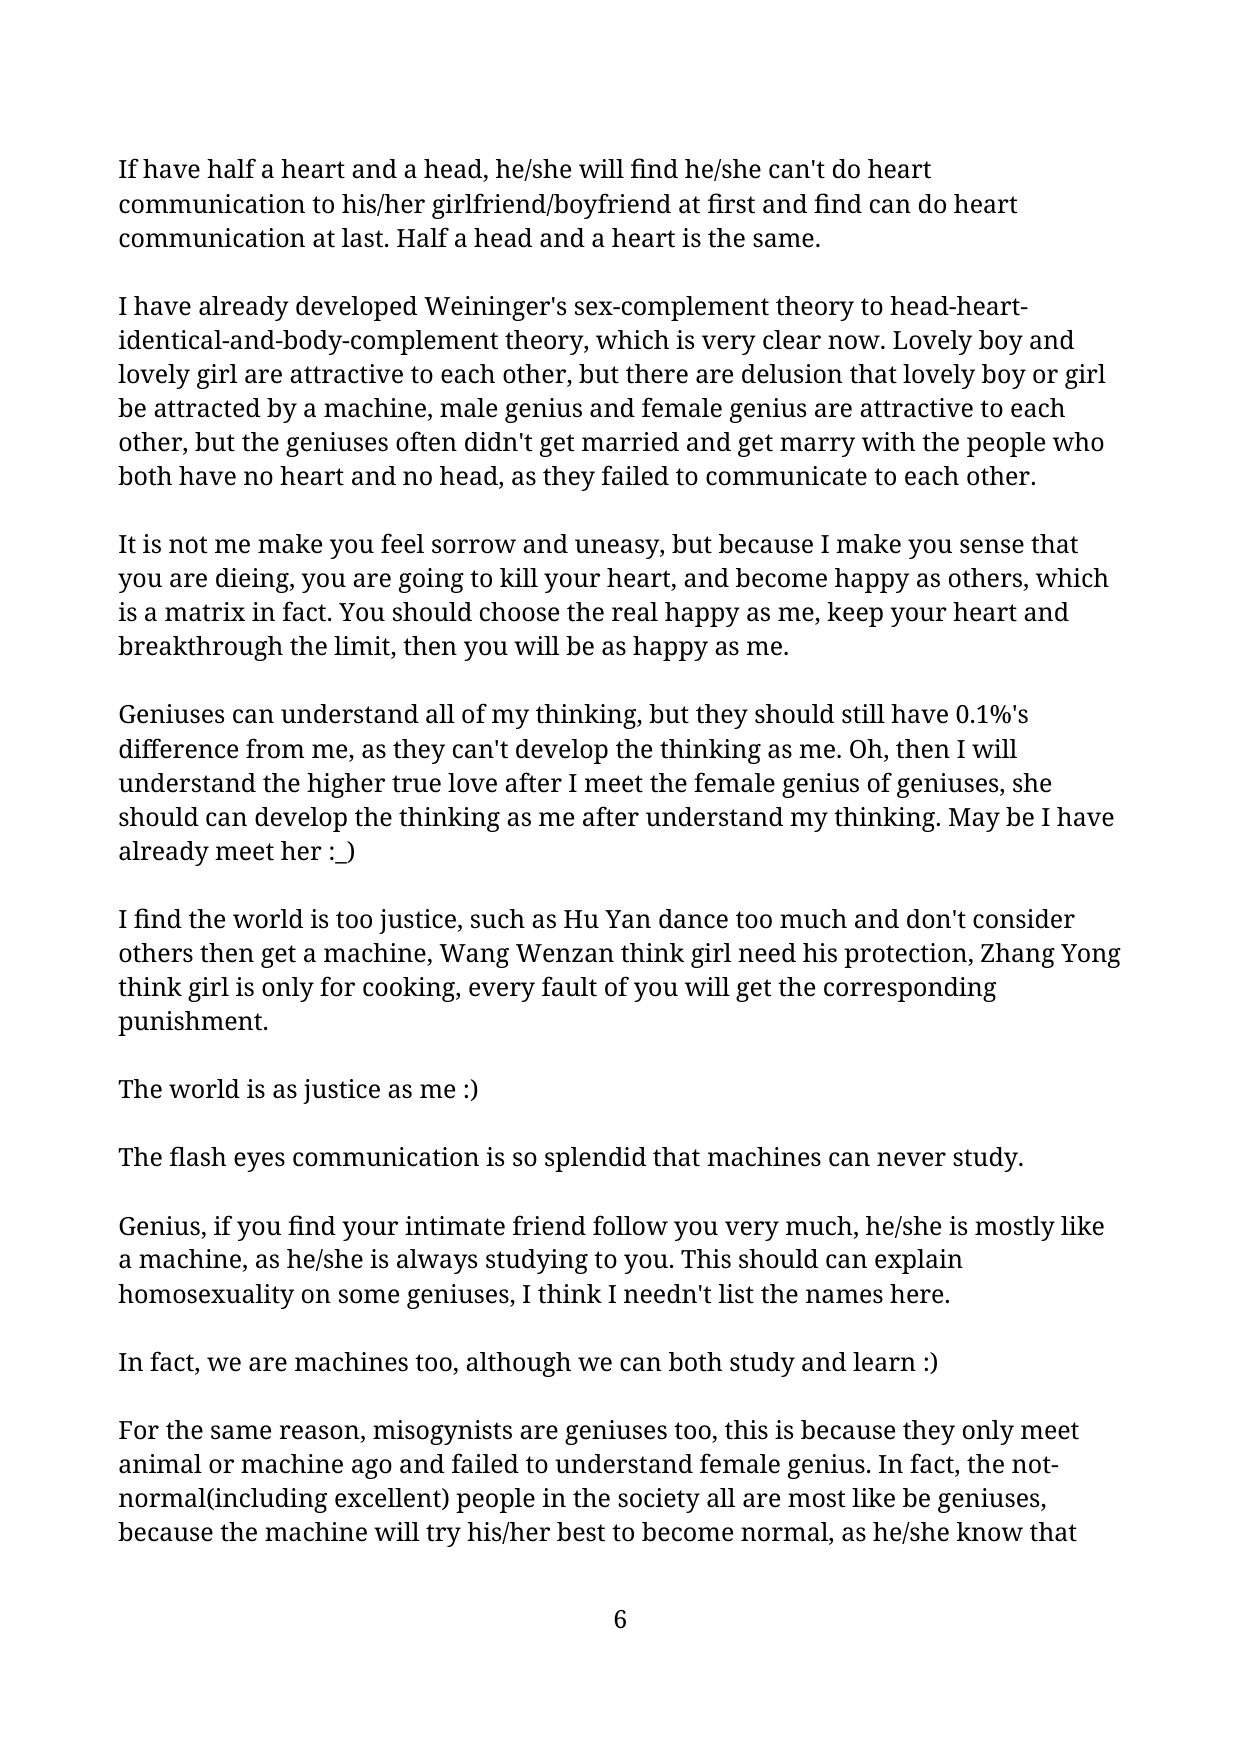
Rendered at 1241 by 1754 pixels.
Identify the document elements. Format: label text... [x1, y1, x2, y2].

text I find the world is too justice, such as Hu Yan dance too much and don't consider others then get a machine, Wang Wenzan think girl need his protection, Zhang Yong think girl is only for cooking, every fault of you will get the corresponding punishment. [118, 902, 1122, 1038]
text In fact, we are machines too, although we can both study and learn :) [118, 1344, 1122, 1378]
text For the same reason, misogynists are geniuses too, this is because they only meet animal or machine ago and failed to understand female genius. In fact, the not-normal(including excellent) people in the society all are most like be geniuses, because the machine will try his/her best to become normal, as he/she know that [118, 1412, 1122, 1549]
text Genius, if you find your intimate friend follow you very much, he/she is mostly like a machine, as he/she is always studying to you. This should can explain homosexuality on some geniuses, I think I needn't list the names here. [118, 1208, 1122, 1310]
text Geniuses can understand all of my thinking, but they should still have 0.1%'s difference from me, as they can't develop the thinking as me. Oh, then I will understand the higher true love after I meet the female genius of geniuses, she should can develop the thinking as me after understand my thinking. May be I have already meet her :_) [118, 697, 1122, 867]
text I have already developed Weininger's sex-complement theory to head-heart-identical-and-body-complement theory, which is very clear now. Lovely boy and lovely girl are attractive to each other, but there are delusion that lovely boy or girl be attracted by a machine, male genius and female genius are attractive to each other, but the geniuses often didn't get married and get marry with the people who both have no heart and no head, as they failed to communicate to each other. [118, 288, 1122, 493]
text If have half a heart and a head, he/she will find he/she can't do heart communication to his/her girlfriend/boyfriend at first and find can do heart communication at last. Half a head and a heart is the same. [118, 152, 1122, 254]
text It is not me make you feel sorrow and uneasy, but because I make you sense that you are dieing, you are going to kill your heart, and become happy as others, which is a matrix in fact. You should choose the real happy as me, keep your heart and breakthrough the limit, then you will be as happy as me. [118, 527, 1122, 663]
text The flash eyes communication is so splendid that machines can never study. [118, 1140, 1122, 1174]
text The world is as justice as me :) [118, 1072, 1122, 1106]
